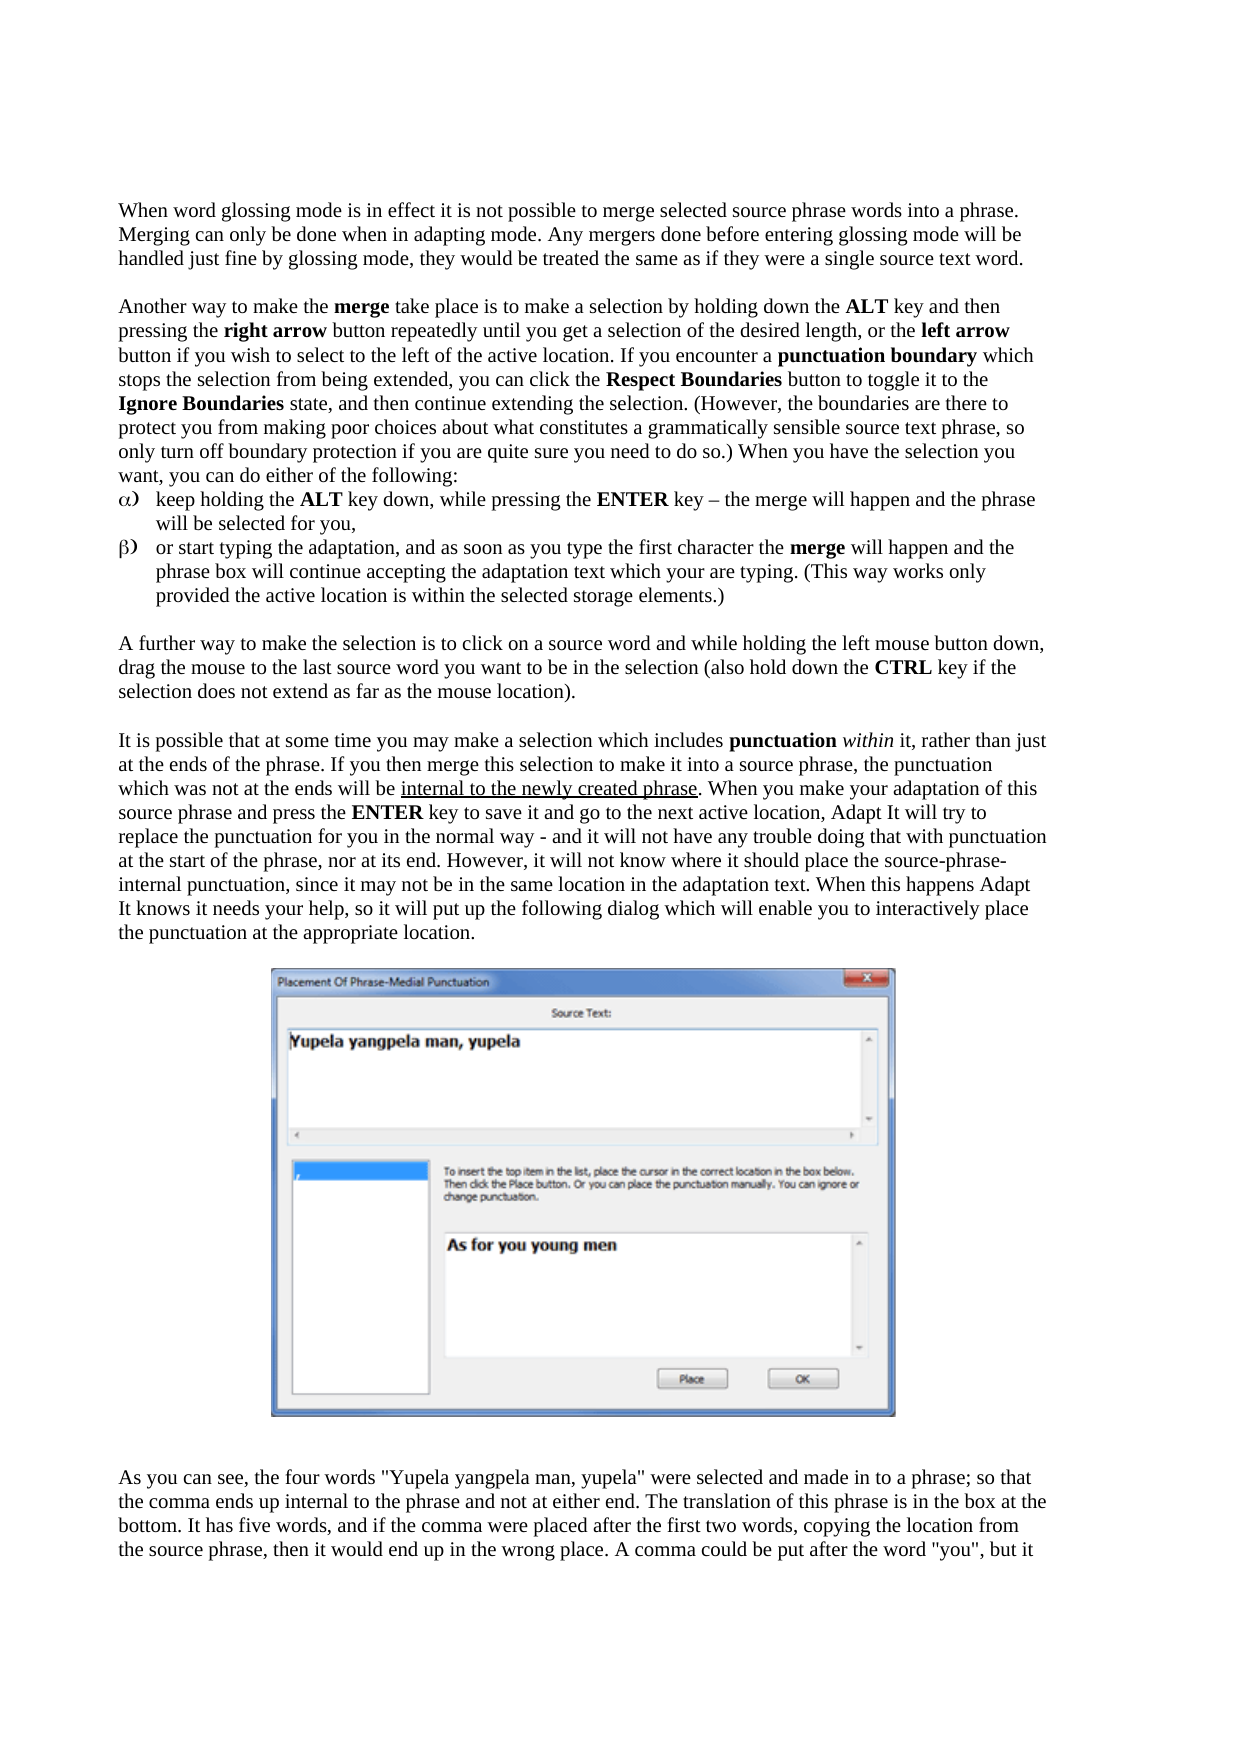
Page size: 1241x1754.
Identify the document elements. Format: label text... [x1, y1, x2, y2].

text When word glossing mode is in effect it is not possible to merge selected source phrase words into a phrase. Merging can only be done when in adapting mode. Any mergers done before entering glossing mode will be handled just fine by glossing mode, they would be treated the same as if they were a single source text word. [118, 198, 1048, 270]
picture [271, 968, 896, 1417]
text As you can see, the four words "Yupela yangpela man, yupela" were selected and made in to a phrase; so that the comma ends up internal to the phrase and not at either end. The translation of this phrase is in the box at the bottom. It has five words, and if the comma were placed after the first two words, copying the location from the source phrase, then it would end up in the wrong place. A comma could be put after the word "you", but it [118, 1465, 1048, 1561]
text Another way to make the merge take place is to make a selection by holding down the ALT key and then pressing the right arrow button repeatedly until you get a selection of the desired length, or the left arrow button if you wish to select to the left of the active location. If you encounter a punctuation boundary which stops the selection from being extended, you can click the Respect Boundaries button to toggle it to the Ignore Boundaries state, and then continue extending the selection. (However, the boundaries are there to protect you from making poor choices about what constitutes a grammatically sensible source text phrase, so only turn off boundary protection if you are quite sure you need to do so.) When you have the selection you want, you can do either of the following: [118, 294, 1048, 487]
list keep holding the ALT key down, while pressing the ENTER key – the merge will happen and the phrase will be selected for you, [118, 487, 1048, 535]
text It is possible that at some time you may make a selection which includes punctuation within it, rather than just at the ends of the phrase. If you then merge this selection to make it into a source phrase, the punctuation which was not at the ends will be internal to the newly created phrase. When you make your adaptation of this source phrase and press the ENTER key to save it and go to the next active location, Adapt It will try to replace the punctuation for you in the normal way - and it will not have any trouble doing that with punctuation at the start of the phrase, nor at its end. However, it will not know where it should place the source-phrase-internal punctuation, since it may not be in the same location in the adaptation text. When this happens Adapt It knows it needs your help, so it will put up the following dialog which will enable you to interactively place the punctuation at the appropriate location. [118, 727, 1048, 944]
text A further way to make the selection is to click on a source word and while holding the left mouse button down, drag the mouse to the last source word you want to be in the selection (also hold down the CTRL key if the selection does not extend as far as the mouse location). [118, 631, 1048, 703]
list or start typing the adaptation, and as soon as you type the first character the merge will happen and the phrase box will continue accepting the adaptation text which your are typing. (This way works only provided the active location is within the selected storage elements.) [118, 535, 1048, 607]
